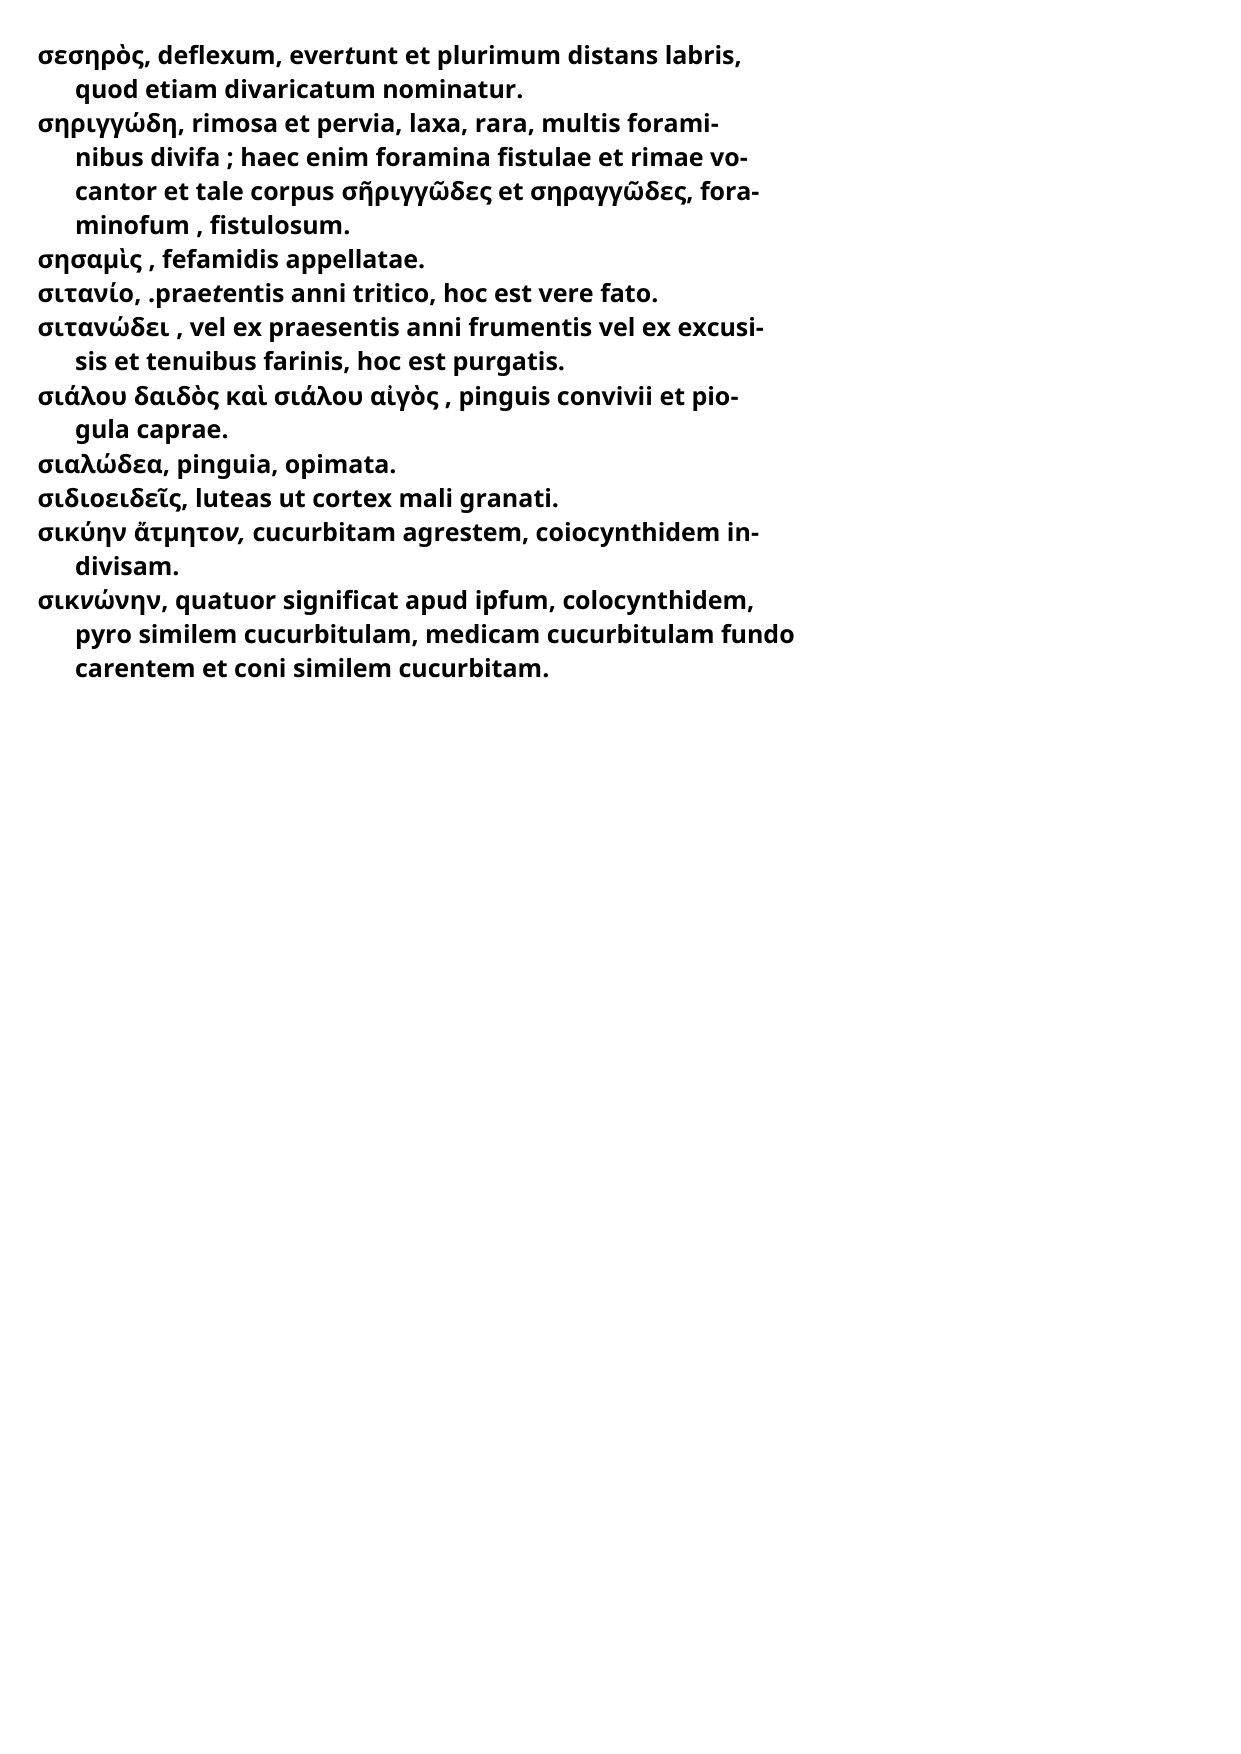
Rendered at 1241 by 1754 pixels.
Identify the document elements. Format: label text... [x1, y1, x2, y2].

text σεσηρὸς, deflexum, evertunt et plurimum distans labris, quod etiam divaricatum nominatur. [37, 37, 1203, 106]
text σιάλου δαιδὸς καὶ σιάλου αἰγὸς , pinguis convivii et pio- gula caprae. [37, 378, 1203, 446]
text σικύην ἄτμητον, cucurbitam agrestem, coiocynthidem in- divisam. [37, 514, 1203, 582]
text σιαλώδεα, pinguia, opimata. [37, 446, 1203, 480]
text σιτανώδει , vel ex praesentis anni frumentis vel ex excusi- sis et tenuibus farinis, hoc est purgatis. [37, 310, 1203, 378]
text σικνώνην, quatuor significat apud ipfum, colocynthidem, pyro similem cucurbitulam, medicam cucurbitulam fundo carentem et coni similem cucurbitam. [37, 582, 1203, 685]
text σησαμὶς , fefamidis appellatae. [37, 242, 1203, 276]
text σηριγγώδη, rimosa et pervia, laxa, rara, multis forami- nibus divifa ; haec enim foramina fistulae et rimae vo- cantor et tale corpus σῆριγγῶδες et σηραγγῶδες, fora- minofum , fistulosum. [37, 106, 1203, 242]
text σιτανίο, .praetentis anni tritico, hoc est vere fato. [37, 276, 1203, 310]
text σιδιοειδεῖς, luteas ut cortex mali granati. [37, 480, 1203, 514]
